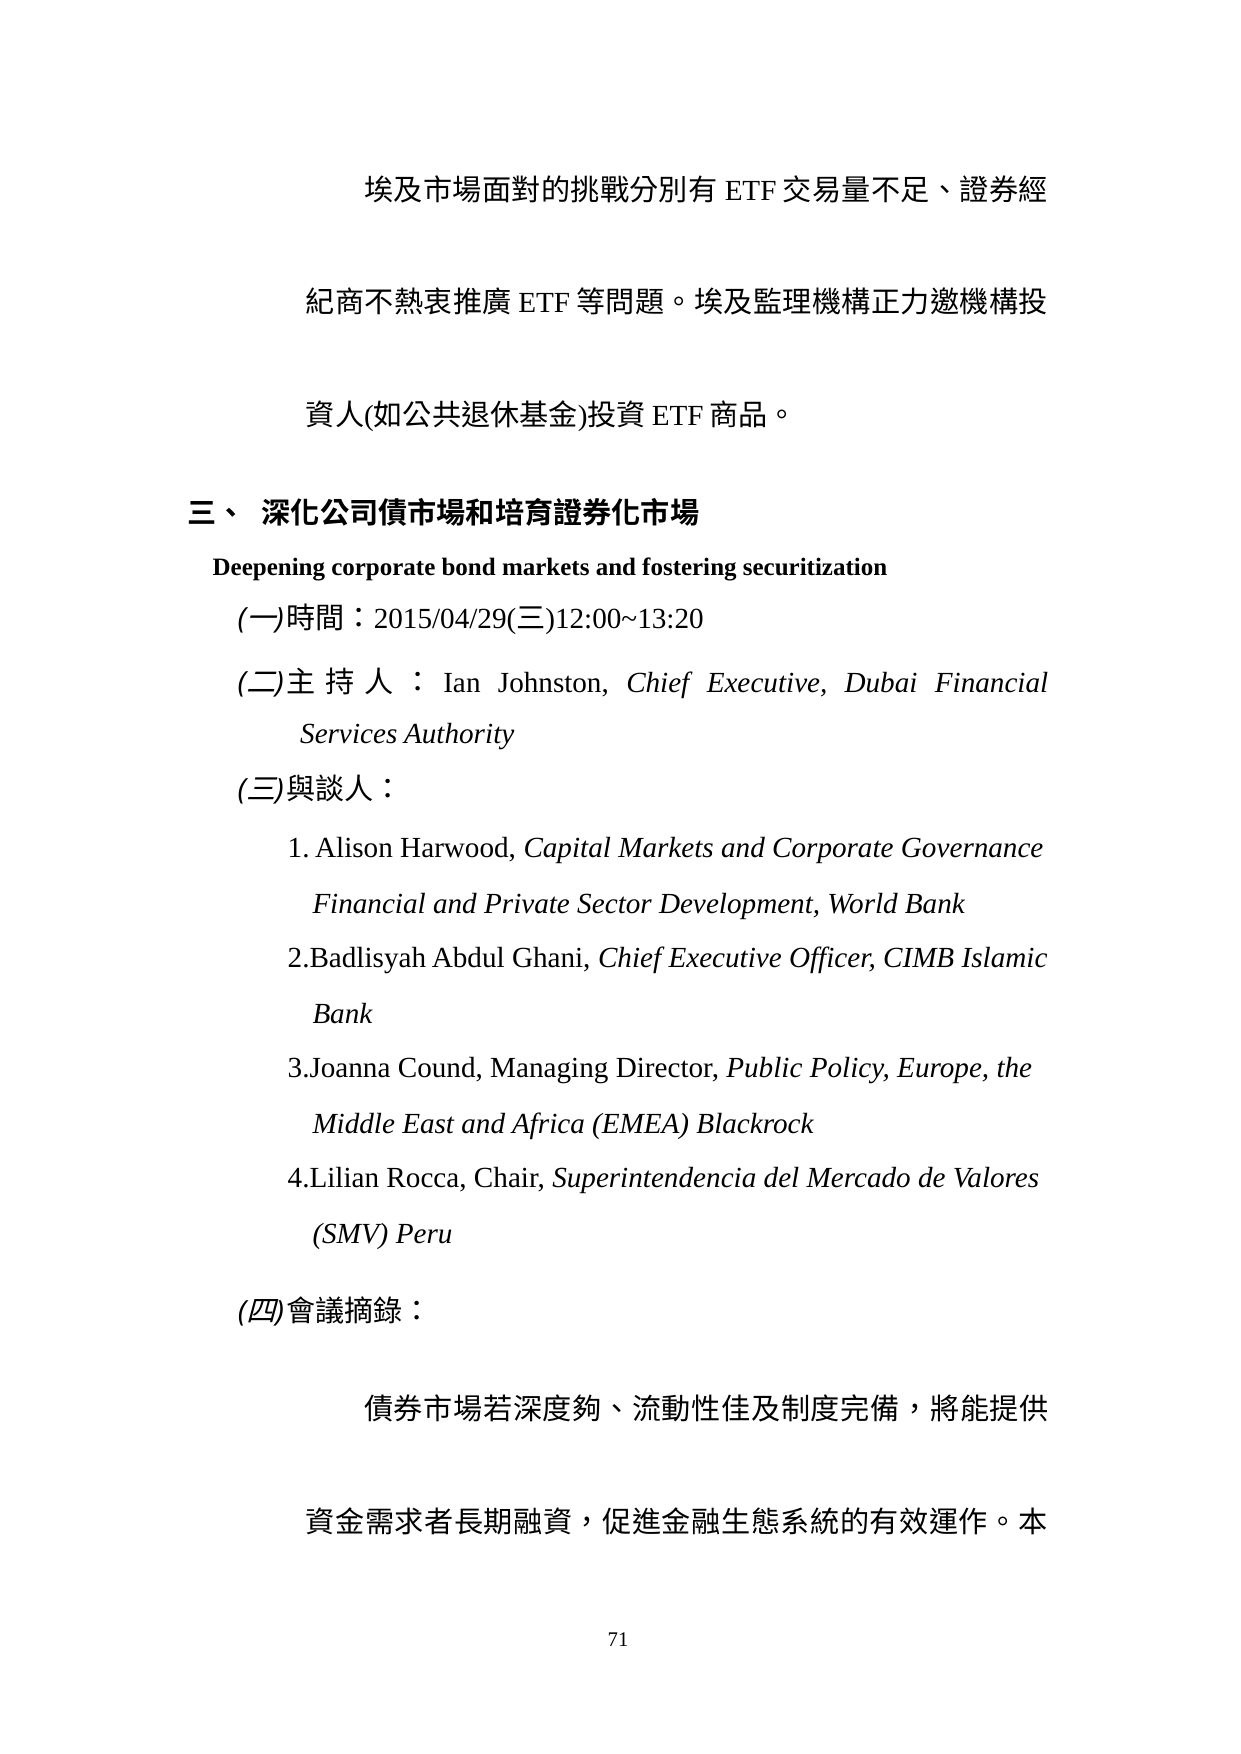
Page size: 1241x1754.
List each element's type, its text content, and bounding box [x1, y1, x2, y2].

list 會議摘錄： [238, 1287, 1048, 1330]
text 1. Alison Harwood, Capital Markets and Corporate Governance Financial and Private Sector Development, World Bank [287, 829, 1048, 923]
text 債券市場若深度夠、流動性佳及制度完備，將能提供資金需求者長期融資，促進金融生態系統的有效運作。本 [306, 1369, 1048, 1557]
text Deepening corporate bond markets and fostering securitization [187, 553, 1048, 581]
list 主持人：Ian Johnston, Chief Executive, Dubai Financial Services Authority [237, 658, 1048, 749]
text 2.Badlisyah Abdul Ghani, Chief Executive Officer, CIMB Islamic Bank [287, 939, 1048, 1033]
text 3.Joanna Cound, Managing Director, Public Policy, Europe, the Middle East and Africa (EMEA) Blackrock [287, 1049, 1048, 1142]
text 埃及市場面對的挑戰分別有ETF交易量不足、證券經紀商不熱衷推廣ETF等問題。埃及監理機構正力邀機構投資人(如公共退休基金)投資ETF商品。 [306, 150, 1048, 450]
list 與談人： [237, 765, 1048, 808]
list 時間：2015/04/29(三)12:00~13:20 [237, 595, 1048, 637]
text 4.Lilian Rocca, Chair, Superintendencia del Mercado de Valores (SMV) Peru [287, 1159, 1048, 1252]
subtitle 深化公司債市場和培育證券化市場 [187, 490, 1139, 532]
